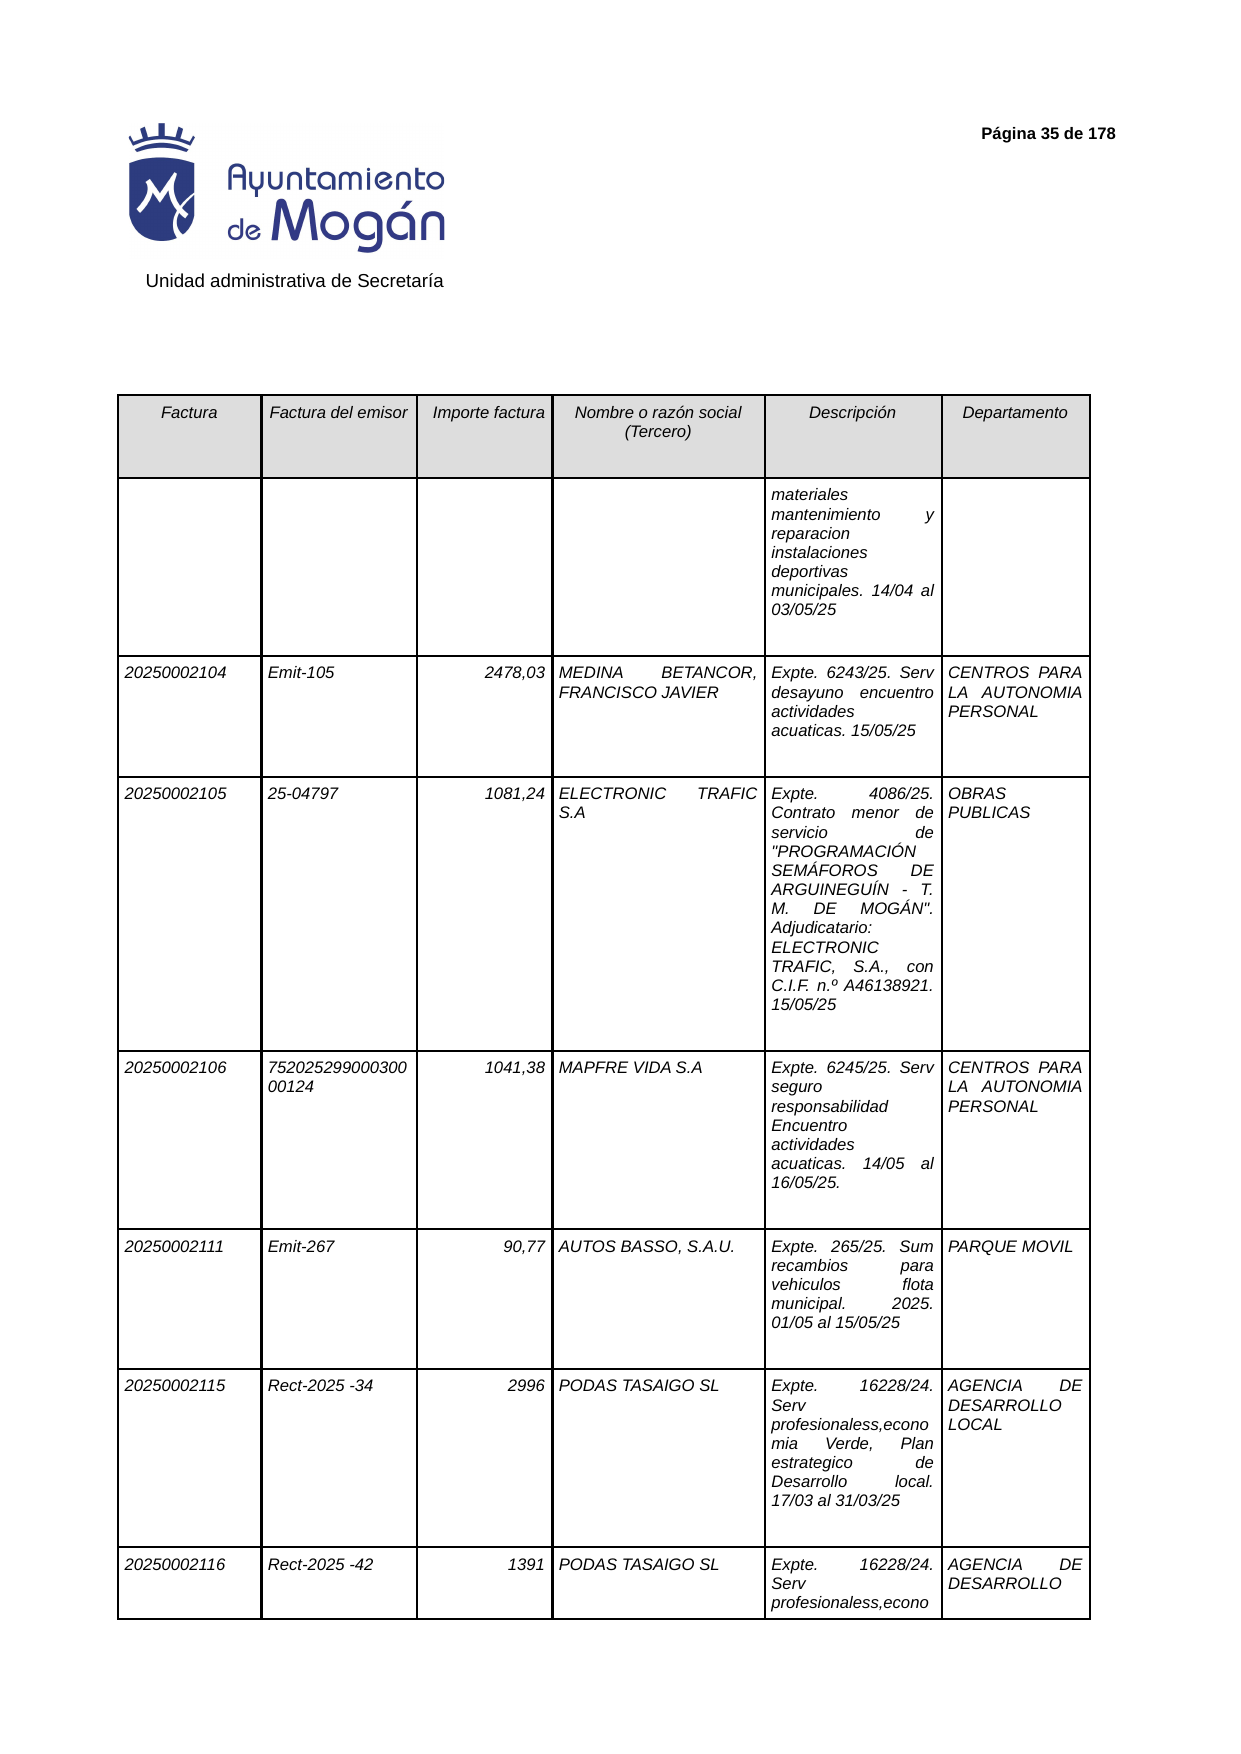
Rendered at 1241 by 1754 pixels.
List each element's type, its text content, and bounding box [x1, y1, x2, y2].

table_cell [119, 479, 260, 655]
table_cell AUTOS BASSO, S.A.U. [554, 1230, 764, 1368]
table_cell CENTROS PARA LA AUTONOMIA PERSONAL [943, 657, 1089, 776]
table_cell 2478,03 [418, 657, 551, 776]
table_cell AGENCIA DE DESARROLLO LOCAL [943, 1370, 1089, 1546]
table_cell Expte. 6243/25. Serv desayuno encuentro actividades acuaticas. 15/05/25 [766, 657, 941, 776]
table_cell [554, 479, 764, 655]
table_cell 20250002104 [119, 657, 260, 776]
picture [128, 123, 445, 259]
table_cell PARQUE MOVIL [943, 1230, 1089, 1368]
table_cell 1081,24 [418, 778, 551, 1050]
table_cell 20250002116 [119, 1548, 260, 1618]
table_header Factura [119, 396, 260, 477]
table_cell Emit-105 [263, 657, 416, 776]
table_cell MEDINA BETANCOR, FRANCISCO JAVIER [554, 657, 764, 776]
table_cell Rect-2025 -42 [263, 1548, 416, 1618]
table_cell Rect-2025 -34 [263, 1370, 416, 1546]
table_cell 20250002106 [119, 1052, 260, 1228]
table_cell 75202529900030000124 [263, 1052, 416, 1228]
table_header Descripción [766, 396, 941, 477]
table_cell 20250002105 [119, 778, 260, 1050]
table_cell materiales mantenimiento y reparacion instalaciones deportivas municipales. 14/04 al 03/05/25 [766, 479, 941, 655]
table_cell 25-04797 [263, 778, 416, 1050]
table_cell PODAS TASAIGO SL [554, 1370, 764, 1546]
table_cell AGENCIA DE DESARROLLO [943, 1548, 1089, 1618]
table_cell Expte. 16228/24. Serv profesionaless,econo [766, 1548, 941, 1618]
table_header Importe factura [418, 396, 551, 477]
table_cell Expte. 6245/25. Serv seguro responsabilidad Encuentro actividades acuaticas. 14/05 al 16/05/25. [766, 1052, 941, 1228]
table_cell PODAS TASAIGO SL [554, 1548, 764, 1618]
table_cell 20250002115 [119, 1370, 260, 1546]
table_cell 2996 [418, 1370, 551, 1546]
table_cell 1391 [418, 1548, 551, 1618]
table_cell 1041,38 [418, 1052, 551, 1228]
table_cell [418, 479, 551, 655]
table_header Departamento [943, 396, 1089, 477]
table_cell 20250002111 [119, 1230, 260, 1368]
table_header Nombre o razón social (Tercero) [554, 396, 764, 477]
table_cell Emit-267 [263, 1230, 416, 1368]
table_cell CENTROS PARA LA AUTONOMIA PERSONAL [943, 1052, 1089, 1228]
table_cell Expte. 265/25. Sum recambios para vehiculos flota municipal. 2025. 01/05 al 15/05/25 [766, 1230, 941, 1368]
table_cell [943, 479, 1089, 655]
table_cell Expte. 4086/25. Contrato menor de servicio de "PROGRAMACIÓN SEMÁFOROS DE ARGUINEGUÍN - T. M. DE MOGÁN". Adjudicatario: ELECTRONIC TRAFIC, S.A., con C.I.F. n.º A46138921. 15/05/25 [766, 778, 941, 1050]
table_cell 90,77 [418, 1230, 551, 1368]
table_cell Expte. 16228/24. Serv profesionaless,economia Verde, Plan estrategico de Desarrollo local. 17/03 al 31/03/25 [766, 1370, 941, 1546]
table_cell OBRAS PUBLICAS [943, 778, 1089, 1050]
table_cell MAPFRE VIDA S.A [554, 1052, 764, 1228]
table_cell [263, 479, 416, 655]
table_header Factura del emisor [263, 396, 416, 477]
table_cell ELECTRONIC TRAFIC S.A [554, 778, 764, 1050]
